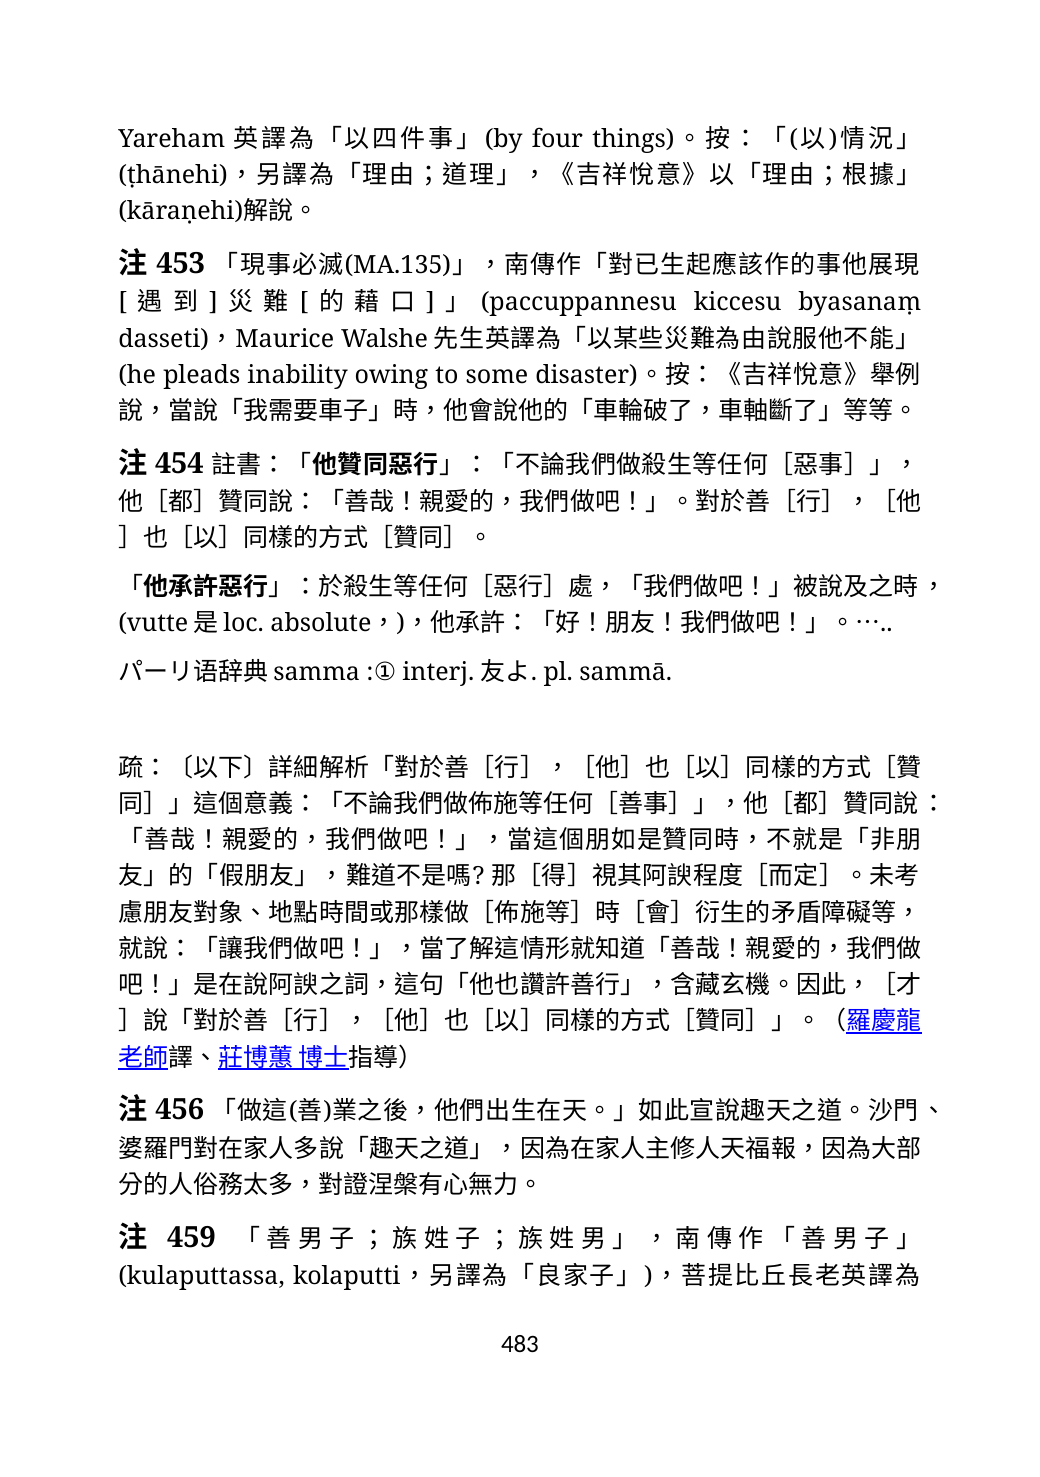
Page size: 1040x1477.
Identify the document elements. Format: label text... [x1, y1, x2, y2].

text 注 459 「善男子；族姓子；族姓男」，南傳作「善男子」(kulaputtassa, kolaputti，另譯為「良家子」)，菩提比丘長老英譯為 [118, 1213, 921, 1292]
text Yareham英譯為「以四件事」(by four things)。按：「(以)情況」(ṭhānehi)，另譯為「理由；道理」，《吉祥悅意》以「理由；根據」(kāraṇehi)解說。 [118, 118, 921, 227]
text 疏：〔以下〕詳細解析「對於善［行］，［他］也［以］同樣的方式［贊同］」這個意義：「不論我們做佈施等任何［善事］」，他［都］贊同說：「善哉！親愛的，我們做吧！」，當這個朋如是贊同時，不就是「非朋友」的「假朋友」，難道不是嗎? 那［得］視其阿諛程度［而定］。未考慮朋友對象、地點時間或那樣做［佈施等］時［會］衍生的矛盾障礙等，就說：「讓我們做吧！」，當了解這情形就知道「善哉！親愛的，我們做吧！」是在說阿諛之詞，這句「他也讚許善行」，含藏玄機。因此，［才］說「對於善［行］，［他］也［以］同樣的方式［贊同］」。（羅慶龍老師譯、莊博蕙 博士指導） [118, 747, 921, 1073]
text パーリ语辞典samma :① interj. 友よ. pl. sammā. [118, 652, 921, 688]
text 注 456 「做這(善)業之後，他們出生在天。」如此宣說趣天之道。沙門、婆羅門對在家人多說「趣天之道」，因為在家人主修人天福報，因為大部分的人俗務太多，對證涅槃有心無力。 [118, 1086, 921, 1201]
text 注 453 「現事必滅(MA.135)」，南傳作「對已生起應該作的事他展現[遇到]災難[的藉口]」(paccuppannesu kiccesu byasanaṃ dasseti)，Maurice Walshe先生英譯為「以某些災難為由說服他不能」(he pleads inability owing to some disaster)。按：《吉祥悅意》舉例說，當說「我需要車子」時，他會說他的「車輪破了，車軸斷了」等等。 [118, 239, 921, 427]
text 注 454 註書：「他贊同惡行」：「不論我們做殺生等任何［惡事］」，他［都］贊同說：「善哉！親愛的，我們做吧！」。對於善［行］，［他］也［以］同樣的方式［贊同］。 [118, 439, 921, 554]
text 「他承許惡行」：於殺生等任何［惡行］處，「我們做吧！」被說及之時，(vutte是loc. absolute，)，他承許：「好！朋友！我們做吧！」。….. [118, 567, 921, 639]
